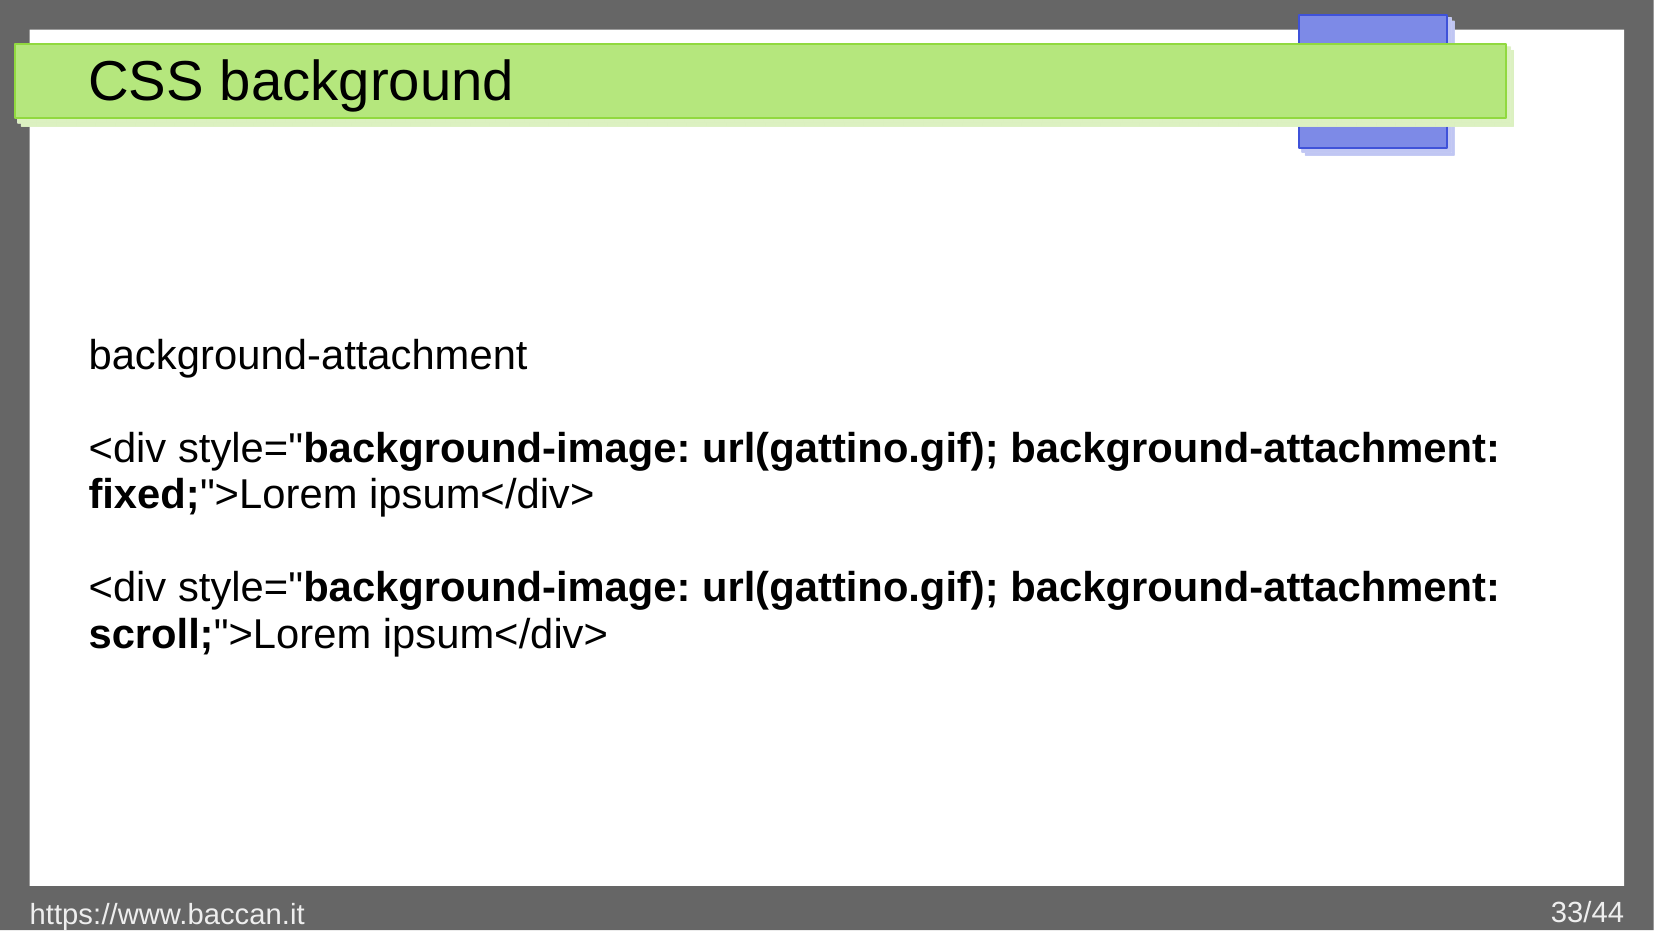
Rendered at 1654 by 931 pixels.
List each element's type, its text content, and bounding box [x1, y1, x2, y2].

title CSS background [88, 44, 1506, 119]
text_box background-attachment <div style="background-image: url(gattino.gif); background-attachment: fixed;">Lorem ipsum</div> <div style="background-image: url(gattino.gif); background-attachment: scroll;">Lorem ipsum</div> [88, 169, 1565, 820]
